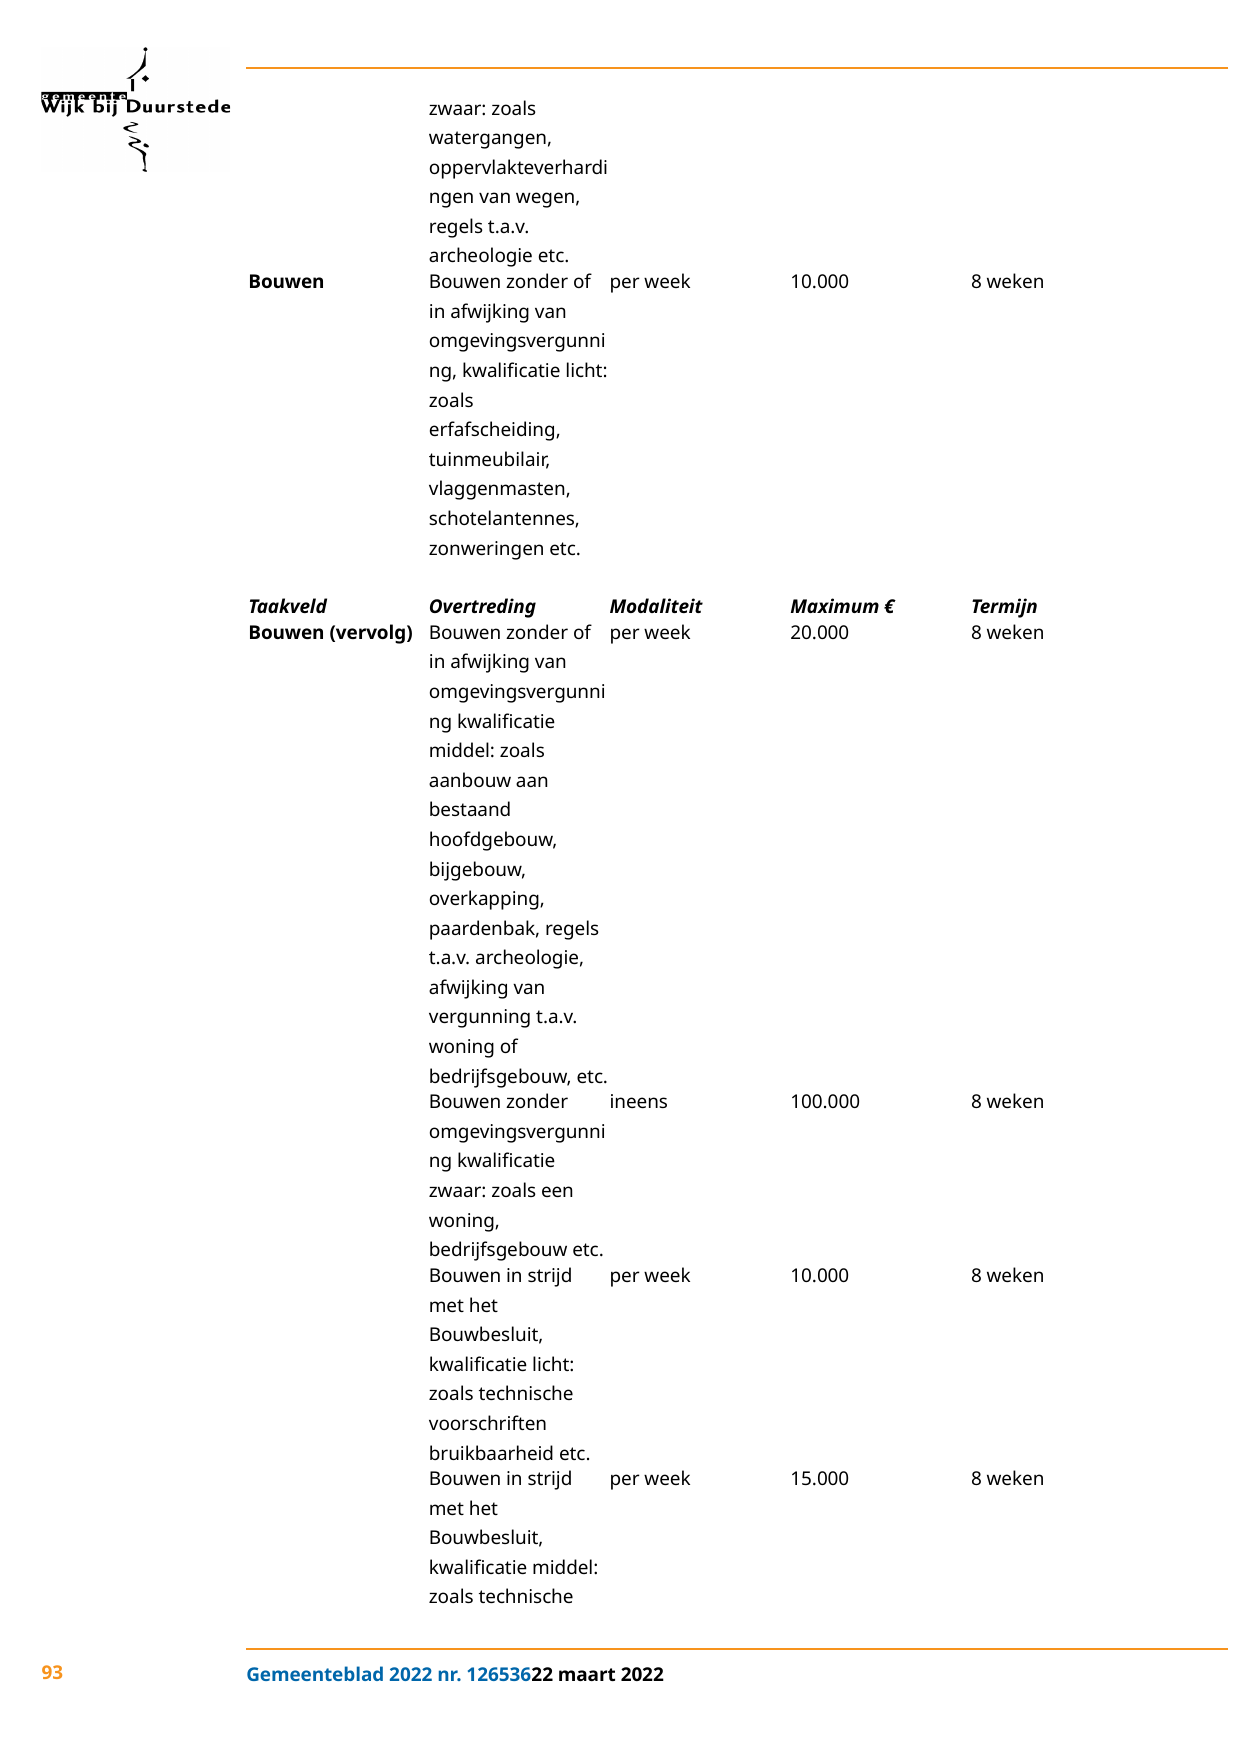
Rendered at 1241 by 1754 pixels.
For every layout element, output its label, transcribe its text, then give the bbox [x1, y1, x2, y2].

table_header Maximum € [790, 593, 971, 619]
table_cell per week [609, 269, 790, 560]
table_cell Bouwen [248, 269, 429, 560]
table_cell [790, 95, 971, 268]
table_cell 8 weken [971, 1089, 1152, 1262]
table_cell 10.000 [790, 269, 971, 560]
table_cell [248, 1465, 429, 1609]
table_cell [248, 1089, 429, 1262]
table_cell 10.000 [790, 1262, 971, 1465]
table_header Taakveld [248, 593, 429, 619]
table_cell 8 weken [971, 619, 1152, 1088]
picture [41, 47, 231, 172]
table_header Overtreding [429, 593, 609, 619]
table_cell per week [609, 619, 790, 1088]
table_cell Bouwen in strijd met het Bouwbesluit, kwalificatie middel: zoals technische [429, 1465, 609, 1609]
table_cell [971, 95, 1152, 268]
table_cell Bouwen zonder of in afwijking van omgevingsvergunning kwalificatie middel: zoals aanbouw aan bestaand hoofdgebouw, bijgebouw, overkapping, paardenbak, regels t.a.v. archeologie, afwijking van vergunning t.a.v. woning of bedrijfsgebouw, etc. [429, 619, 609, 1088]
table_cell 8 weken [971, 1465, 1152, 1609]
table_cell zwaar: zoals watergangen, oppervlakteverhardingen van wegen, regels t.a.v. archeologie etc. [429, 95, 609, 268]
table_cell per week [609, 1465, 790, 1609]
table_header Termijn [971, 593, 1152, 619]
table_header Modaliteit [609, 593, 790, 619]
table_cell 20.000 [790, 619, 971, 1088]
table_cell [248, 1262, 429, 1465]
table_cell per week [609, 1262, 790, 1465]
table_cell [248, 95, 429, 268]
table_cell Bouwen zonder omgevingsvergunning kwalificatie zwaar: zoals een woning, bedrijfsgebouw etc. [429, 1089, 609, 1262]
table_cell 15.000 [790, 1465, 971, 1609]
table_cell Bouwen (vervolg) [248, 619, 429, 1088]
table_cell 100.000 [790, 1089, 971, 1262]
table_cell ineens [609, 1089, 790, 1262]
table_cell Bouwen zonder of in afwijking van omgevingsvergunning, kwalificatie licht: zoals erfafscheiding, tuinmeubilair, vlaggenmasten, schotelantennes, zonweringen etc. [429, 269, 609, 560]
table_cell Bouwen in strijd met het Bouwbesluit, kwalificatie licht: zoals technische voorschriften bruikbaarheid etc. [429, 1262, 609, 1465]
table_cell 8 weken [971, 269, 1152, 560]
table_cell 8 weken [971, 1262, 1152, 1465]
table_cell [609, 95, 790, 268]
